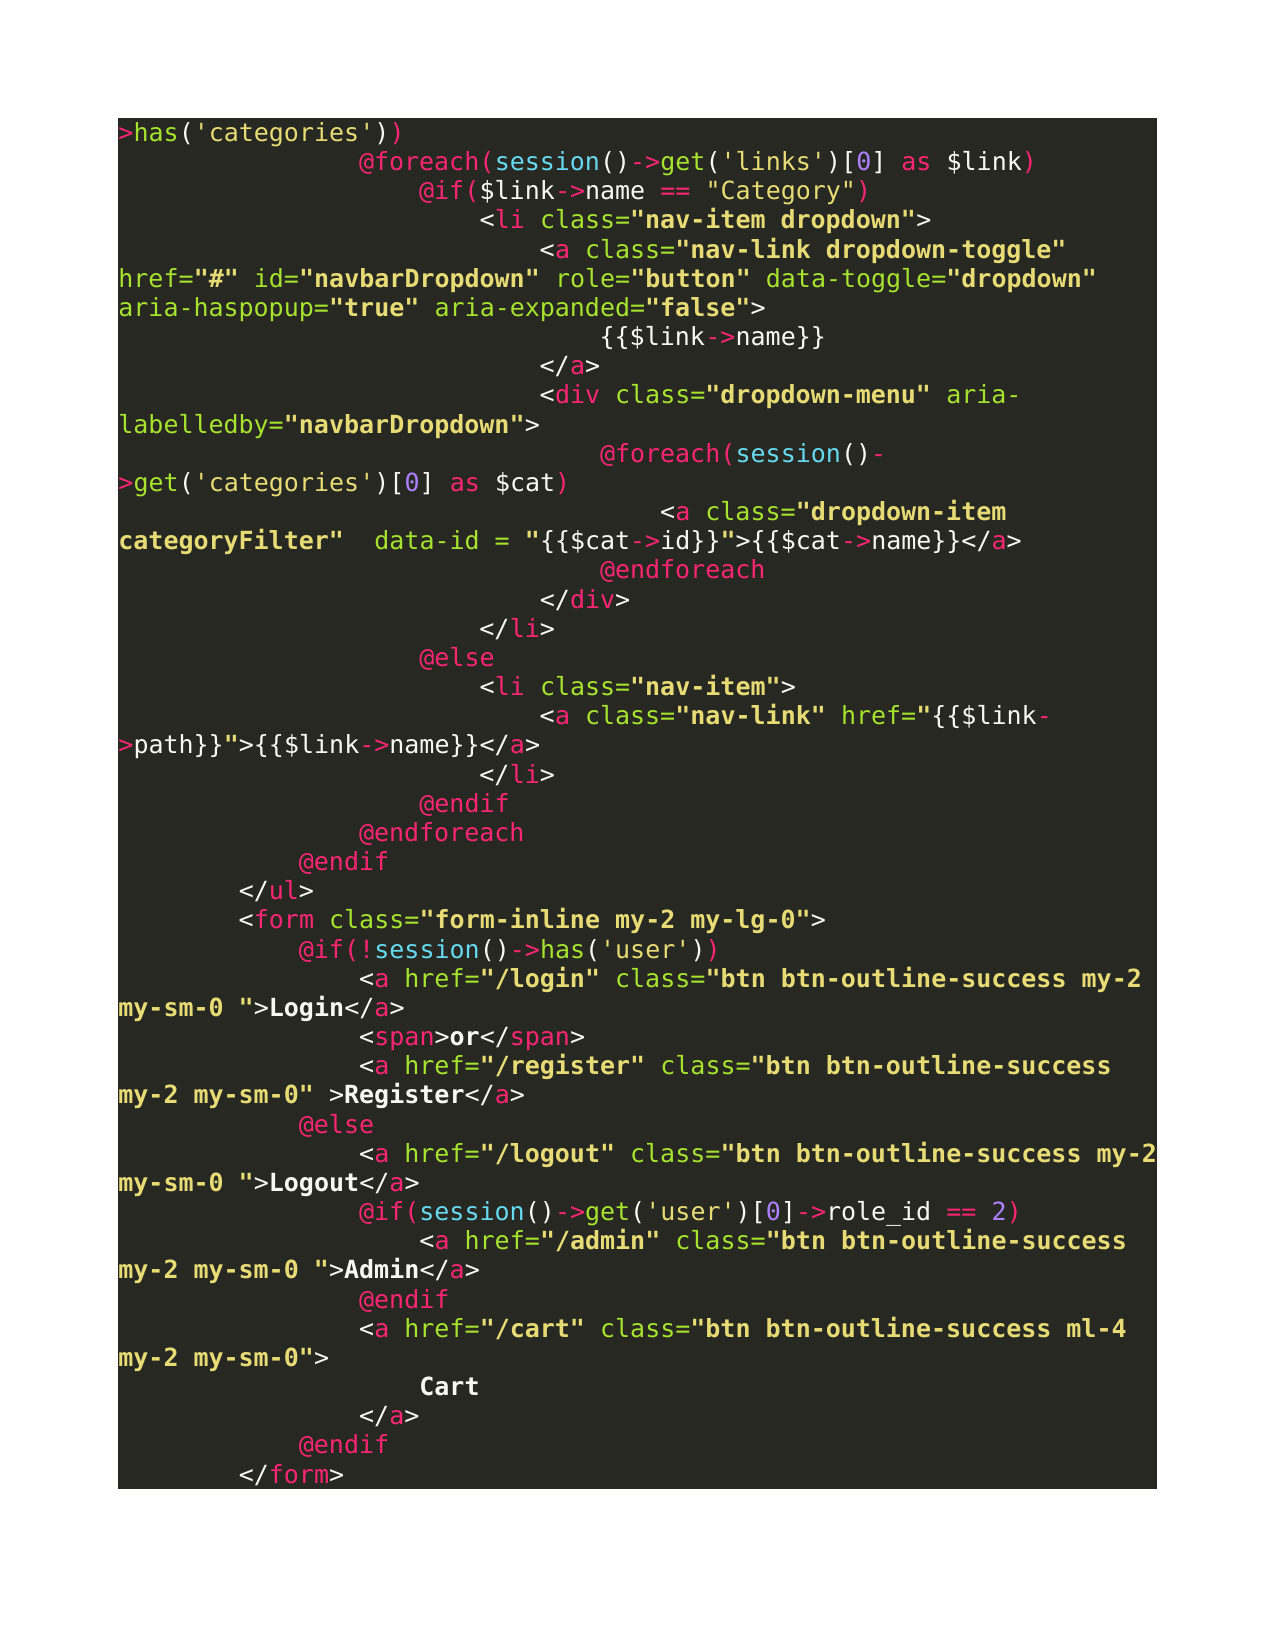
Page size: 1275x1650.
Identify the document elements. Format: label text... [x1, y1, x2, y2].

text >has('categories')) @foreach(session()->get('links')[0] as $link) @if($link->name == "Category") <li class="nav-item dropdown"> <a class="nav-link dropdown-toggle" href="#" id="navbarDropdown" role="button" data-toggle="dropdown" aria-haspopup="true" aria-expanded="false"> {{$link->name}} </a> <div class="dropdown-menu" aria-labelledby="navbarDropdown"> @foreach(session()->get('categories')[0] as $cat) <a class="dropdown-item categoryFilter" data-id = "{{$cat->id}}">{{$cat->name}}</a> @endforeach </div> </li> @else <li class="nav-item"> <a class="nav-link" href="{{$link->path}}">{{$link->name}}</a> </li> @endif @endforeach @endif </ul> <form class="form-inline my-2 my-lg-0"> @if(!session()->has('user')) <a href="/login" class="btn btn-outline-success my-2 my-sm-0 ">Login</a> <span>or</span> <a href="/register" class="btn btn-outline-success my-2 my-sm-0" >Register</a> @else <a href="/logout" class="btn btn-outline-success my-2 my-sm-0 ">Logout</a> @if(session()->get('user')[0]->role_id == 2) <a href="/admin" class="btn btn-outline-success my-2 my-sm-0 ">Admin</a> @endif <a href="/cart" class="btn btn-outline-success ml-4 my-2 my-sm-0"> Cart </a> @endif </form> [118, 118, 1157, 1489]
